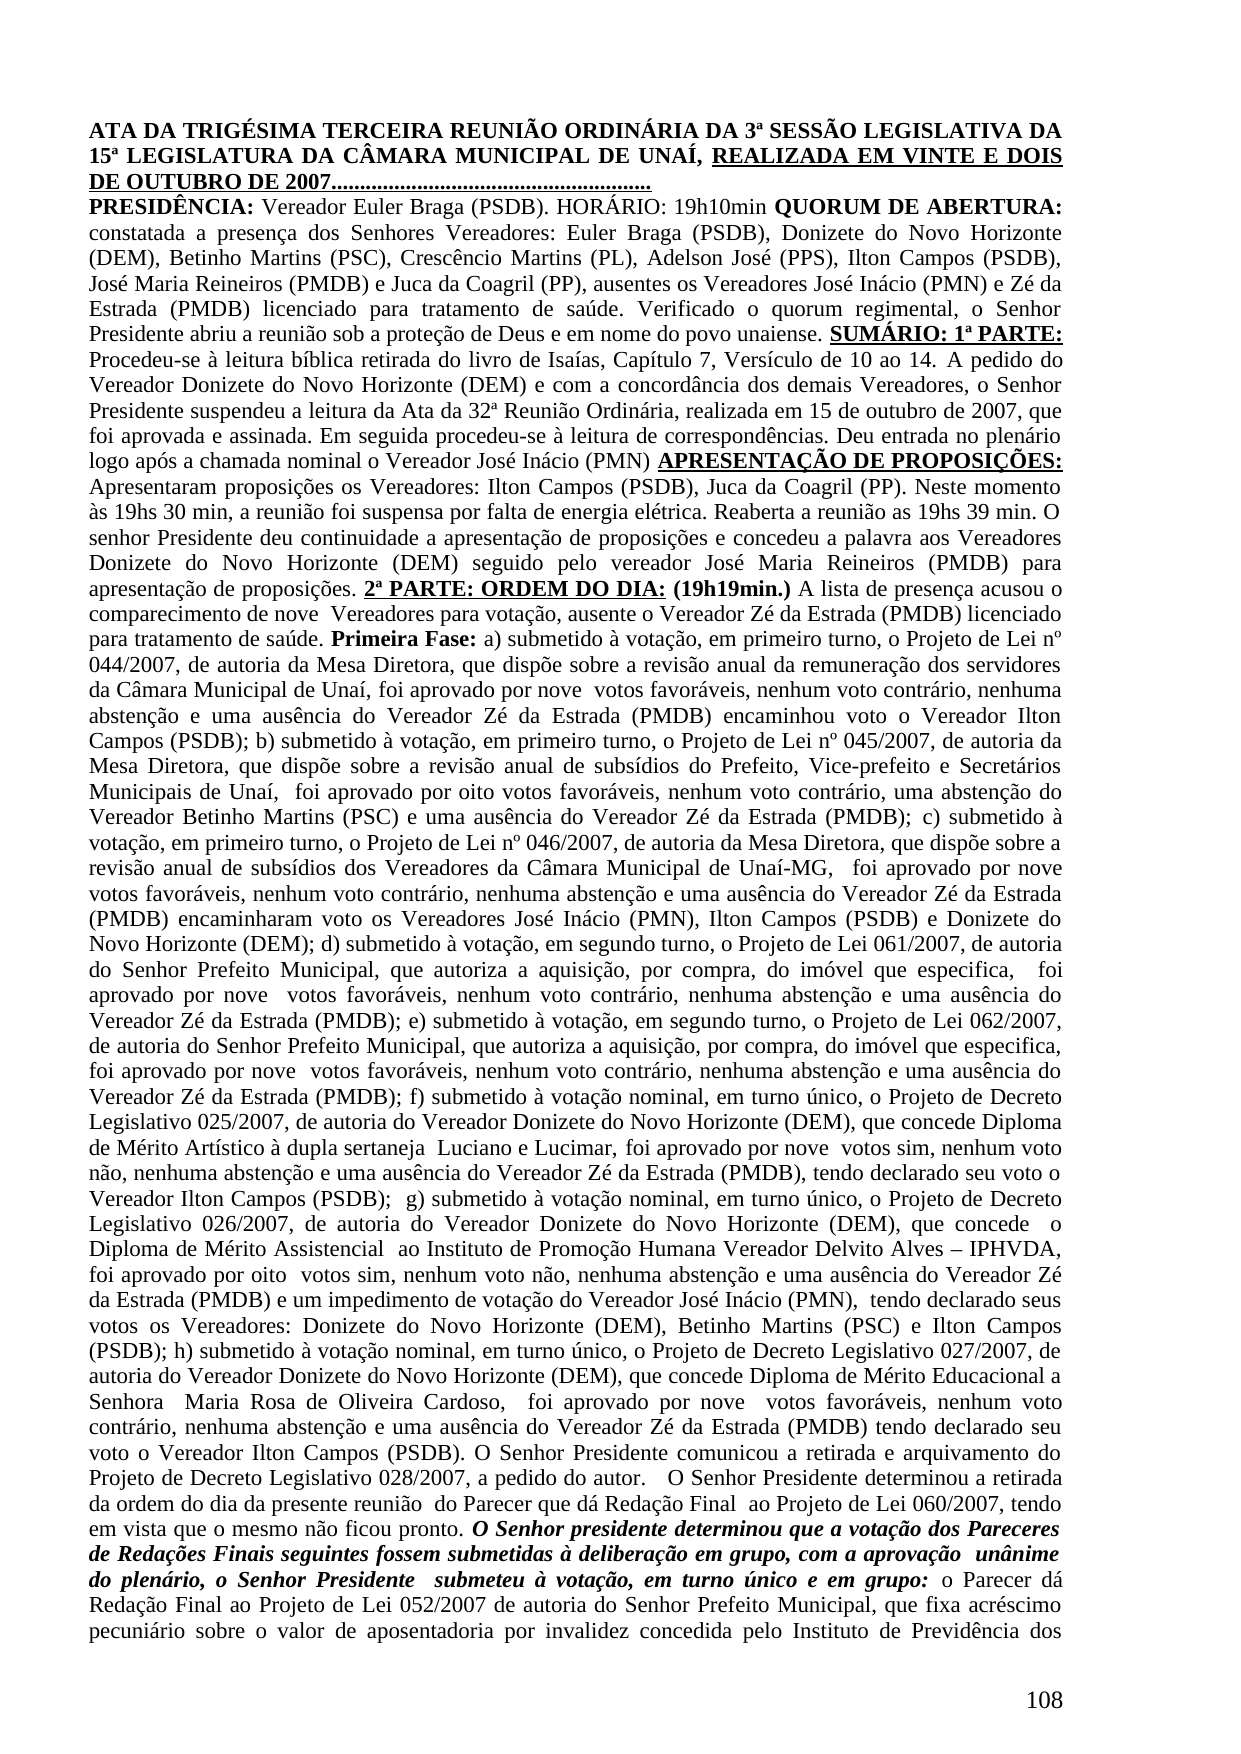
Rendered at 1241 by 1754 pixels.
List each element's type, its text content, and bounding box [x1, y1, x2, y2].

text PRESIDÊNCIA: Vereador Euler Braga (PSDB). HORÁRIO: 19h10min QUORUM DE ABERTURA: constatada a presença dos Senhores Vereadores: Euler Braga (PSDB), Donizete do Novo Horizonte (DEM), Betinho Martins (PSC), Crescêncio Martins (PL), Adelson José (PPS), Ilton Campos (PSDB), José Maria Reineiros (PMDB) e Juca da Coagril (PP), ausentes os Vereadores José Inácio (PMN) e Zé da Estrada (PMDB) licenciado para tratamento de saúde. Verificado o quorum regimental, o Senhor Presidente abriu a reunião sob a proteção de Deus e em nome do povo unaiense. SUMÁRIO: 1ª PARTE: Procedeu-se à leitura bíblica retirada do livro de Isaías, Capítulo 7, Versículo de 10 ao 14. A pedido do Vereador Donizete do Novo Horizonte (DEM) e com a concordância dos demais Vereadores, o Senhor Presidente suspendeu a leitura da Ata da 32ª Reunião Ordinária, realizada em 15 de outubro de 2007, que foi aprovada e assinada. Em seguida procedeu-se à leitura de correspondências. Deu entrada no plenário logo após a chamada nominal o Vereador José Inácio (PMN) APRESENTAÇÃO DE PROPOSIÇÕES: Apresentaram proposições os Vereadores: Ilton Campos (PSDB), Juca da Coagril (PP). Neste momento às 19hs 30 min, a reunião foi suspensa por falta de energia elétrica. Reaberta a reunião as 19hs 39 min. O senhor Presidente deu continuidade a apresentação de proposições e concedeu a palavra aos Vereadores Donizete do Novo Horizonte (DEM) seguido pelo vereador José Maria Reineiros (PMDB) para apresentação de proposições. 2ª PARTE: ORDEM DO DIA: (19h19min.) A lista de presença acusou o comparecimento de nove Vereadores para votação, ausente o Vereador Zé da Estrada (PMDB) licenciado para tratamento de saúde. Primeira Fase: a) submetido à votação, em primeiro turno, o Projeto de Lei nº 044/2007, de autoria da Mesa Diretora, que dispõe sobre a revisão anual da remuneração dos servidores da Câmara Municipal de Unaí, foi aprovado por nove votos favoráveis, nenhum voto contrário, nenhuma abstenção e uma ausência do Vereador Zé da Estrada (PMDB) encaminhou voto o Vereador Ilton Campos (PSDB); b) submetido à votação, em primeiro turno, o Projeto de Lei nº 045/2007, de autoria da Mesa Diretora, que dispõe sobre a revisão anual de subsídios do Prefeito, Vice-prefeito e Secretários Municipais de Unaí, foi aprovado por oito votos favoráveis, nenhum voto contrário, uma abstenção do Vereador Betinho Martins (PSC) e uma ausência do Vereador Zé da Estrada (PMDB); c) submetido à votação, em primeiro turno, o Projeto de Lei nº 046/2007, de autoria da Mesa Diretora, que dispõe sobre a revisão anual de subsídios dos Vereadores da Câmara Municipal de Unaí-MG, foi aprovado por nove votos favoráveis, nenhum voto contrário, nenhuma abstenção e uma ausência do Vereador Zé da Estrada (PMDB) encaminharam voto os Vereadores José Inácio (PMN), Ilton Campos (PSDB) e Donizete do Novo Horizonte (DEM); d) submetido à votação, em segundo turno, o Projeto de Lei 061/2007, de autoria do Senhor Prefeito Municipal, que autoriza a aquisição, por compra, do imóvel que especifica, foi aprovado por nove votos favoráveis, nenhum voto contrário, nenhuma abstenção e uma ausência do Vereador Zé da Estrada (PMDB); e) submetido à votação, em segundo turno, o Projeto de Lei 062/2007, de autoria do Senhor Prefeito Municipal, que autoriza a aquisição, por compra, do imóvel que especifica, foi aprovado por nove votos favoráveis, nenhum voto contrário, nenhuma abstenção e uma ausência do Vereador Zé da Estrada (PMDB); f) submetido à votação nominal, em turno único, o Projeto de Decreto Legislativo 025/2007, de autoria do Vereador Donizete do Novo Horizonte (DEM), que concede Diploma de Mérito Artístico à dupla sertaneja Luciano e Lucimar, foi aprovado por nove votos sim, nenhum voto não, nenhuma abstenção e uma ausência do Vereador Zé da Estrada (PMDB), tendo declarado seu voto o Vereador Ilton Campos (PSDB); g) submetido à votação nominal, em turno único, o Projeto de Decreto Legislativo 026/2007, de autoria do Vereador Donizete do Novo Horizonte (DEM), que concede o Diploma de Mérito Assistencial ao Instituto de Promoção Humana Vereador Delvito Alves – IPHVDA, foi aprovado por oito votos sim, nenhum voto não, nenhuma abstenção e uma ausência do Vereador Zé da Estrada (PMDB) e um impedimento de votação do Vereador José Inácio (PMN), tendo declarado seus votos os Vereadores: Donizete do Novo Horizonte (DEM), Betinho Martins (PSC) e Ilton Campos (PSDB); h) submetido à votação nominal, em turno único, o Projeto de Decreto Legislativo 027/2007, de autoria do Vereador Donizete do Novo Horizonte (DEM), que concede Diploma de Mérito Educacional a Senhora Maria Rosa de Oliveira Cardoso, foi aprovado por nove votos favoráveis, nenhum voto contrário, nenhuma abstenção e uma ausência do Vereador Zé da Estrada (PMDB) tendo declarado seu voto o Vereador Ilton Campos (PSDB). O Senhor Presidente comunicou a retirada e arquivamento do Projeto de Decreto Legislativo 028/2007, a pedido do autor. O Senhor Presidente determinou a retirada da ordem do dia da presente reunião do Parecer que dá Redação Final ao Projeto de Lei 060/2007, tendo em vista que o mesmo não ficou pronto. O Senhor presidente determinou que a votação dos Pareceres de Redações Finais seguintes fossem submetidas à deliberação em grupo, com a aprovação unânime do plenário, o Senhor Presidente submeteu à votação, em turno único e em grupo: o Parecer dá Redação Final ao Projeto de Lei 052/2007 de autoria do Senhor Prefeito Municipal, que fixa acréscimo pecuniário sobre o valor de aposentadoria por invalidez concedida pelo Instituto de Previdência dos [88, 194, 1063, 1643]
text ATA DA TRIGÉSIMA TERCEIRA REUNIÃO ORDINÁRIA DA 3ª SESSÃO LEGISLATIVA DA 15ª LEGISLATURA DA CÂMARA MUNICIPAL DE UNAÍ, REALIZADA EM VINTE E DOIS DE OUTUBRO DE 2007........................................................ [88, 118, 1063, 194]
